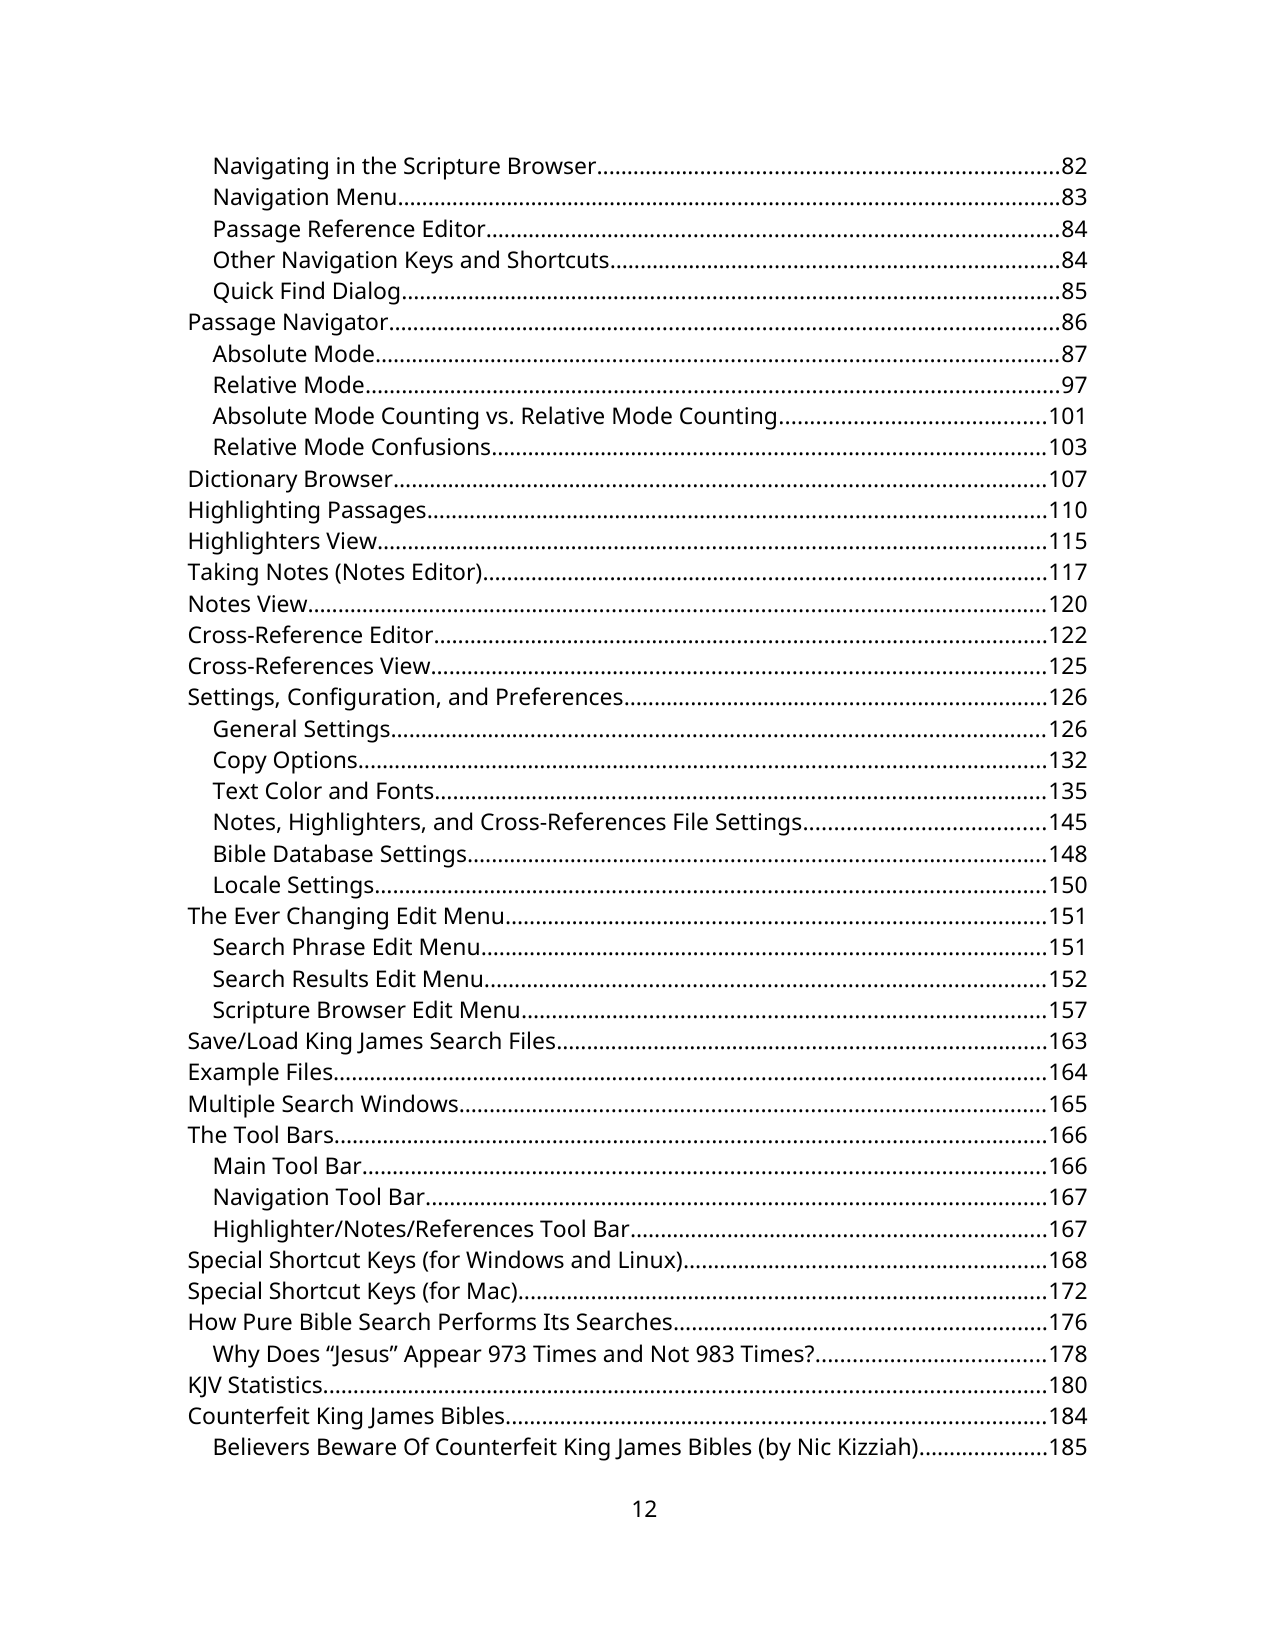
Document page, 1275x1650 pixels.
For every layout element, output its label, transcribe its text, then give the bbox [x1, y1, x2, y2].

text Special Shortcut Keys (for Mac) 172 [187, 1275, 1087, 1306]
text Settings, Configuration, and Preferences 126 [187, 681, 1087, 712]
text Cross-References View 125 [187, 650, 1087, 681]
text Relative Mode 97 [212, 369, 1087, 400]
text Quick Find Dialog 85 [212, 275, 1087, 306]
text Search Phrase Edit Menu 151 [212, 931, 1087, 962]
text Special Shortcut Keys (for Windows and Linux) 168 [187, 1244, 1087, 1275]
text Counterfeit King James Bibles 184 [187, 1400, 1087, 1431]
text Navigating in the Scripture Browser 82 [212, 150, 1087, 181]
text Save/Load King James Search Files 163 [187, 1025, 1087, 1056]
text Passage Reference Editor 84 [212, 212, 1087, 244]
text Navigation Tool Bar 167 [212, 1181, 1087, 1212]
text Multiple Search Windows 165 [187, 1087, 1087, 1119]
text Navigation Menu 83 [212, 181, 1087, 212]
text Cross-Reference Editor 122 [187, 619, 1087, 650]
text Highlighting Passages 110 [187, 494, 1087, 525]
text Passage Navigator 86 [187, 306, 1087, 337]
text Other Navigation Keys and Shortcuts 84 [212, 244, 1087, 275]
text Highlighters View 115 [187, 525, 1087, 556]
text Search Results Edit Menu 152 [212, 962, 1087, 994]
text Absolute Mode Counting vs. Relative Mode Counting 101 [212, 400, 1087, 431]
text Bible Database Settings 148 [212, 837, 1087, 869]
text Text Color and Fonts 135 [212, 775, 1087, 806]
text Copy Options 132 [212, 744, 1087, 775]
text How Pure Bible Search Performs Its Searches 176 [187, 1306, 1087, 1337]
text Dictionary Browser 107 [187, 462, 1087, 494]
text Scripture Browser Edit Menu 157 [212, 994, 1087, 1025]
text Main Tool Bar 166 [212, 1150, 1087, 1181]
text Notes View 120 [187, 587, 1087, 619]
text General Settings 126 [212, 712, 1087, 744]
text Highlighter/Notes/References Tool Bar 167 [212, 1212, 1087, 1244]
text Believers Beware Of Counterfeit King James Bibles (by Nic Kizziah) 185 [212, 1431, 1087, 1462]
text Why Does “Jesus” Appear 973 Times and Not 983 Times? 178 [212, 1337, 1087, 1369]
text Notes, Highlighters, and Cross-References File Settings 145 [212, 806, 1087, 837]
text Relative Mode Confusions 103 [212, 431, 1087, 462]
text Taking Notes (Notes Editor) 117 [187, 556, 1087, 587]
text Locale Settings 150 [212, 869, 1087, 900]
text Absolute Mode 87 [212, 337, 1087, 369]
text KJV Statistics 180 [187, 1369, 1087, 1400]
text The Tool Bars 166 [187, 1119, 1087, 1150]
text Example Files 164 [187, 1056, 1087, 1087]
text The Ever Changing Edit Menu 151 [187, 900, 1087, 931]
